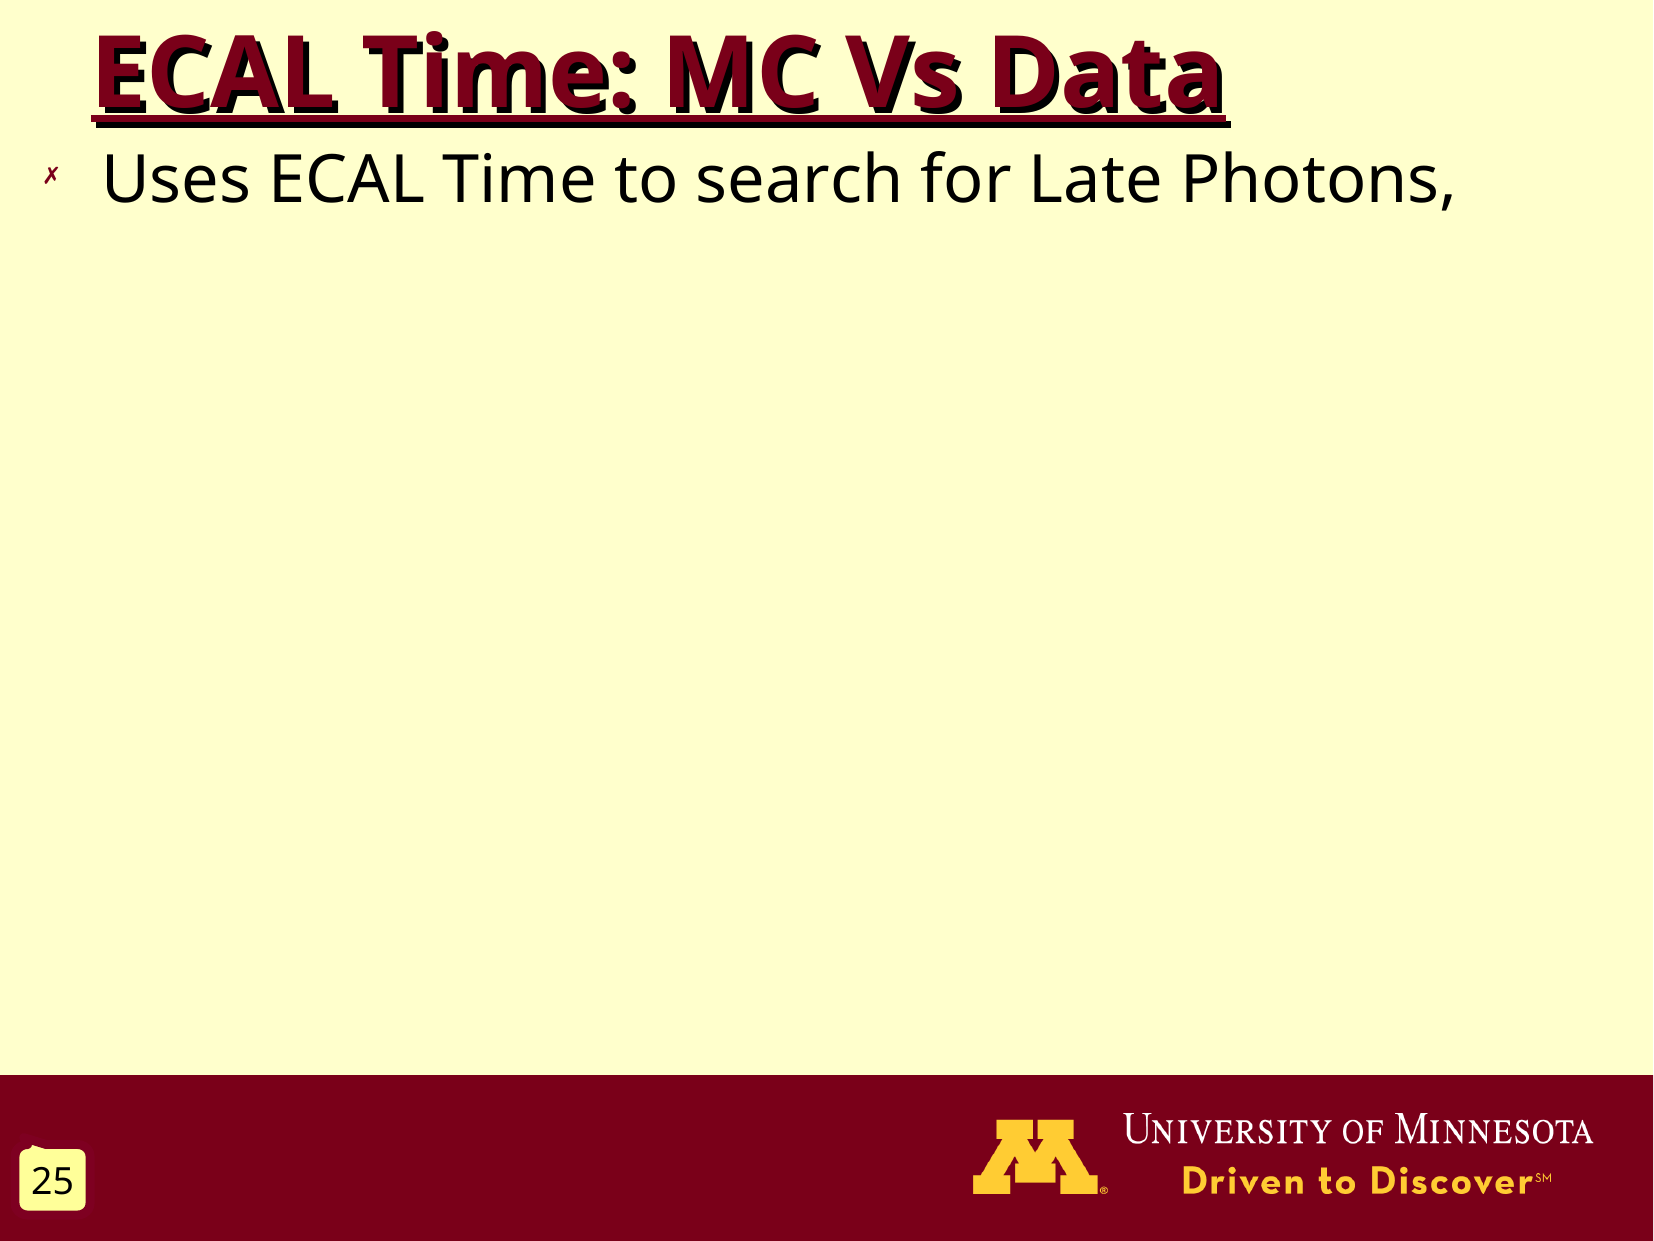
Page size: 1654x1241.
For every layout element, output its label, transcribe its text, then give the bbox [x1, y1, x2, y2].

title ECAL Time: MC Vs Data [76, 0, 1546, 127]
text_box 25 [15, 1137, 91, 1216]
list Uses ECAL Time to search for Late Photons, [30, 127, 1636, 1096]
picture [0, 1075, 1654, 1241]
